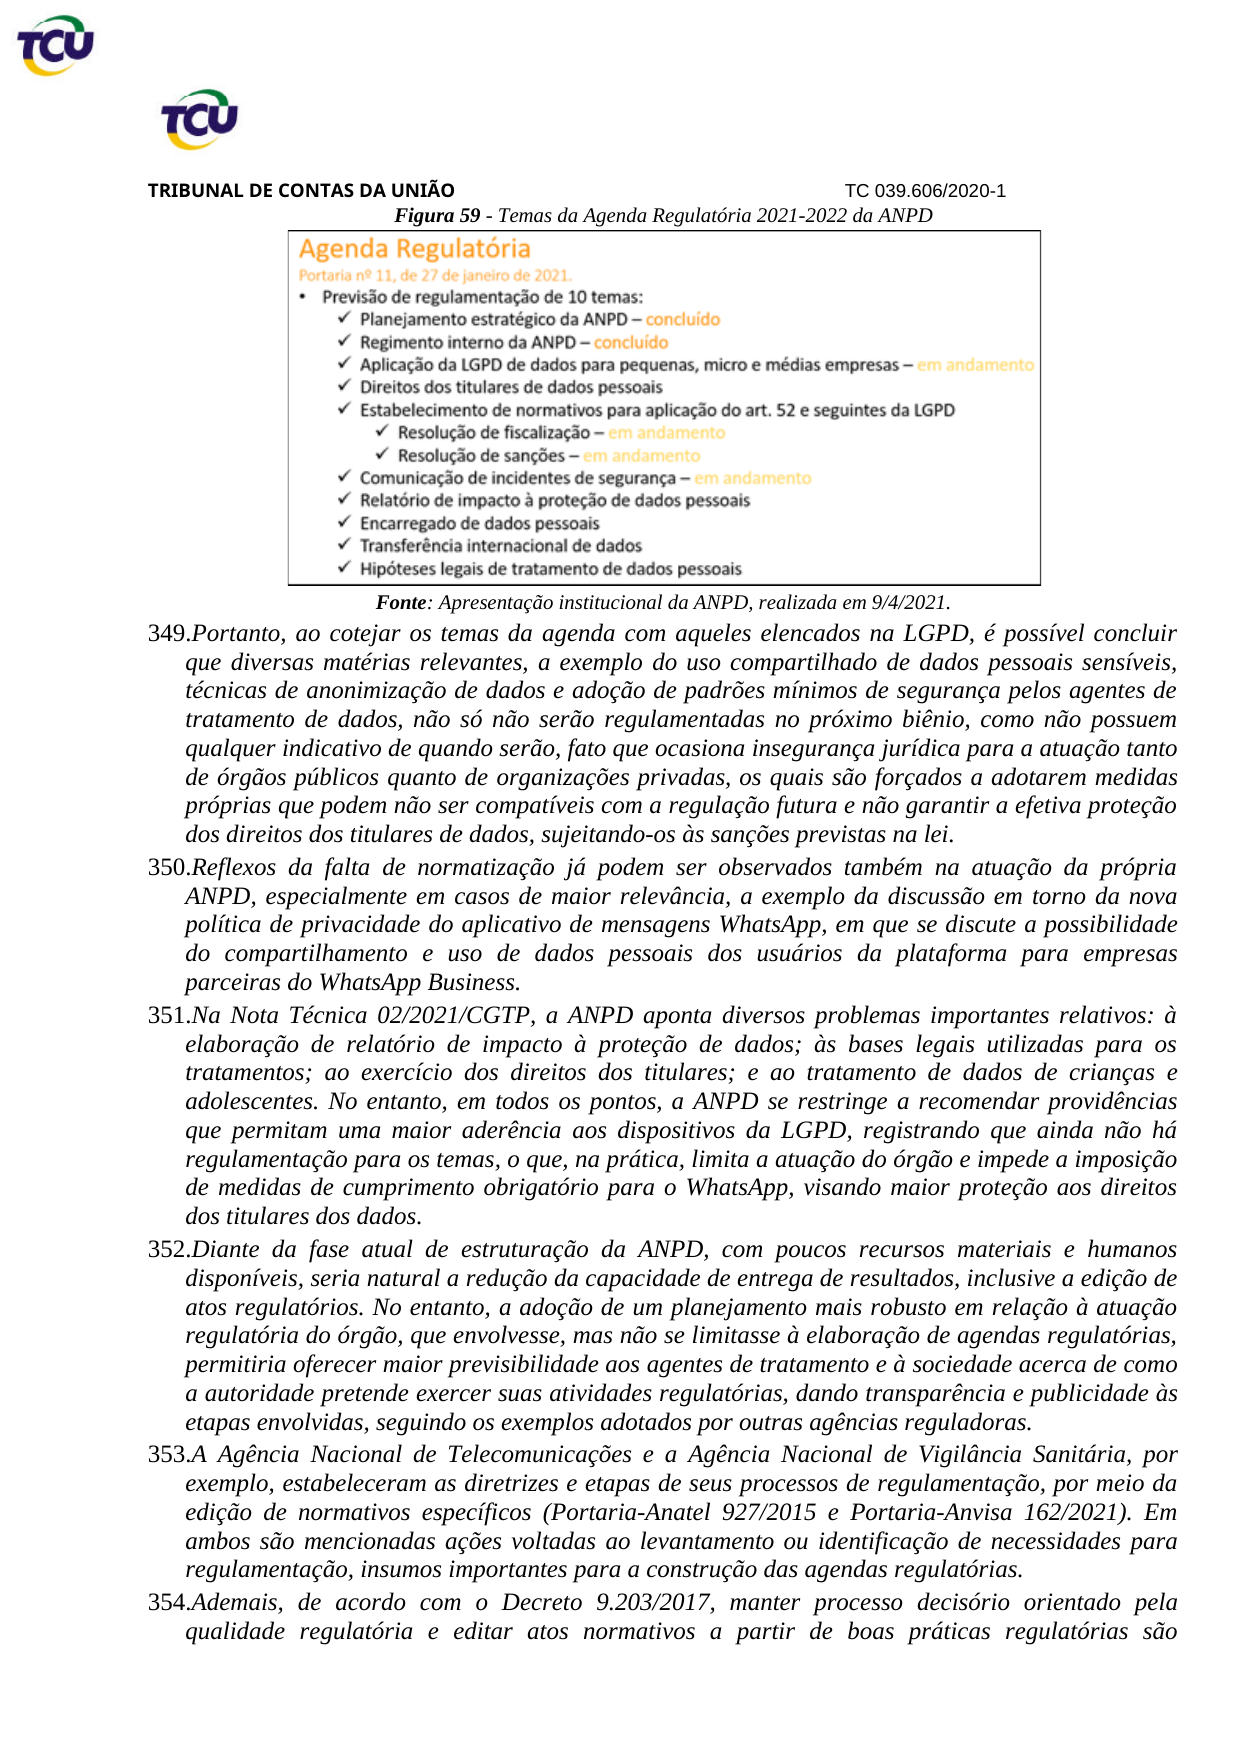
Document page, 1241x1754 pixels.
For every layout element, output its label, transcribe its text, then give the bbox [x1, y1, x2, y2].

list Ademais, de acordo com o Decreto 9.203/2017, manter processo decisório orientado pela qualidade regulatória e editar atos normativos a partir de boas práticas regulatórias são [148, 1587, 1181, 1645]
text Fonte: Apresentação institucional da ANPD, realizada em 9/4/2021. [148, 589, 1181, 614]
list Na Nota Técnica 02/2021/CGTP, a ANPD aponta diversos problemas importantes relativos: à elaboração de relatório de impacto à proteção de dados; às bases legais utilizadas para os tratamentos; ao exercício dos direitos dos titulares; e ao tratamento de dados de crianças e adolescentes. No entanto, em todos os pontos, a ANPD se restringe a recomendar providências que permitam uma maior aderência aos dispositivos da LGPD, registrando que ainda não há regulamentação para os temas, o que, na prática, limita a atuação do órgão e impede a imposição de medidas de cumprimento obrigatório para o WhatsApp, visando maior proteção aos direitos dos titulares dos dados. [148, 1000, 1181, 1230]
list Diante da fase atual de estruturação da ANPD, com poucos recursos materiais e humanos disponíveis, seria natural a redução da capacidade de entrega de resultados, inclusive a edição de atos regulatórios. No entanto, a adoção de um planejamento mais robusto em relação à atuação regulatória do órgão, que envolvesse, mas não se limitasse à elaboração de agendas regulatórias, permitiria oferecer maior previsibilidade aos agentes de tratamento e à sociedade acerca de como a autoridade pretende exercer suas atividades regulatórias, dando transparência e publicidade às etapas envolvidas, seguindo os exemplos adotados por outras agências reguladoras. [148, 1234, 1181, 1435]
list Reflexos da falta de normatização já podem ser observados também na atuação da própria ANPD, especialmente em casos de maior relevância, a exemplo da discussão em torno da nova política de privacidade do aplicativo de mensagens WhatsApp, em que se discute a possibilidade do compartilhamento e uso de dados pessoais dos usuários da plataforma para empresas parceiras do WhatsApp Business. [148, 852, 1181, 996]
text Figura 59 - Temas da Agenda Regulatória 2021-2022 da ANPD [148, 202, 1181, 227]
list A Agência Nacional de Telecomunicações e a Agência Nacional de Vigilância Sanitária, por exemplo, estabeleceram as diretrizes e etapas de seus processos de regulamentação, por meio da edição de normativos específicos (Portaria-Anatel 927/2015 e Portaria-Anvisa 162/2021). Em ambos são mencionadas ações voltadas ao levantamento ou identificação de necessidades para regulamentação, insumos importantes para a construção das agendas regulatórias. [148, 1439, 1181, 1583]
list Portanto, ao cotejar os temas da agenda com aqueles elencados na LGPD, é possível concluir que diversas matérias relevantes, a exemplo do uso compartilhado de dados pessoais sensíveis, técnicas de anonimização de dados e adoção de padrões mínimos de segurança pelos agentes de tratamento de dados, não só não serão regulamentadas no próximo biênio, como não possuem qualquer indicativo de quando serão, fato que ocasiona insegurança jurídica para a atuação tanto de órgãos públicos quanto de organizações privadas, os quais são forçados a adotarem medidas próprias que podem não ser compatíveis com a regulação futura e não garantir a efetiva proteção dos direitos dos titulares de dados, sujeitando-os às sanções previstas na lei. [148, 618, 1181, 848]
picture [287, 230, 1042, 586]
